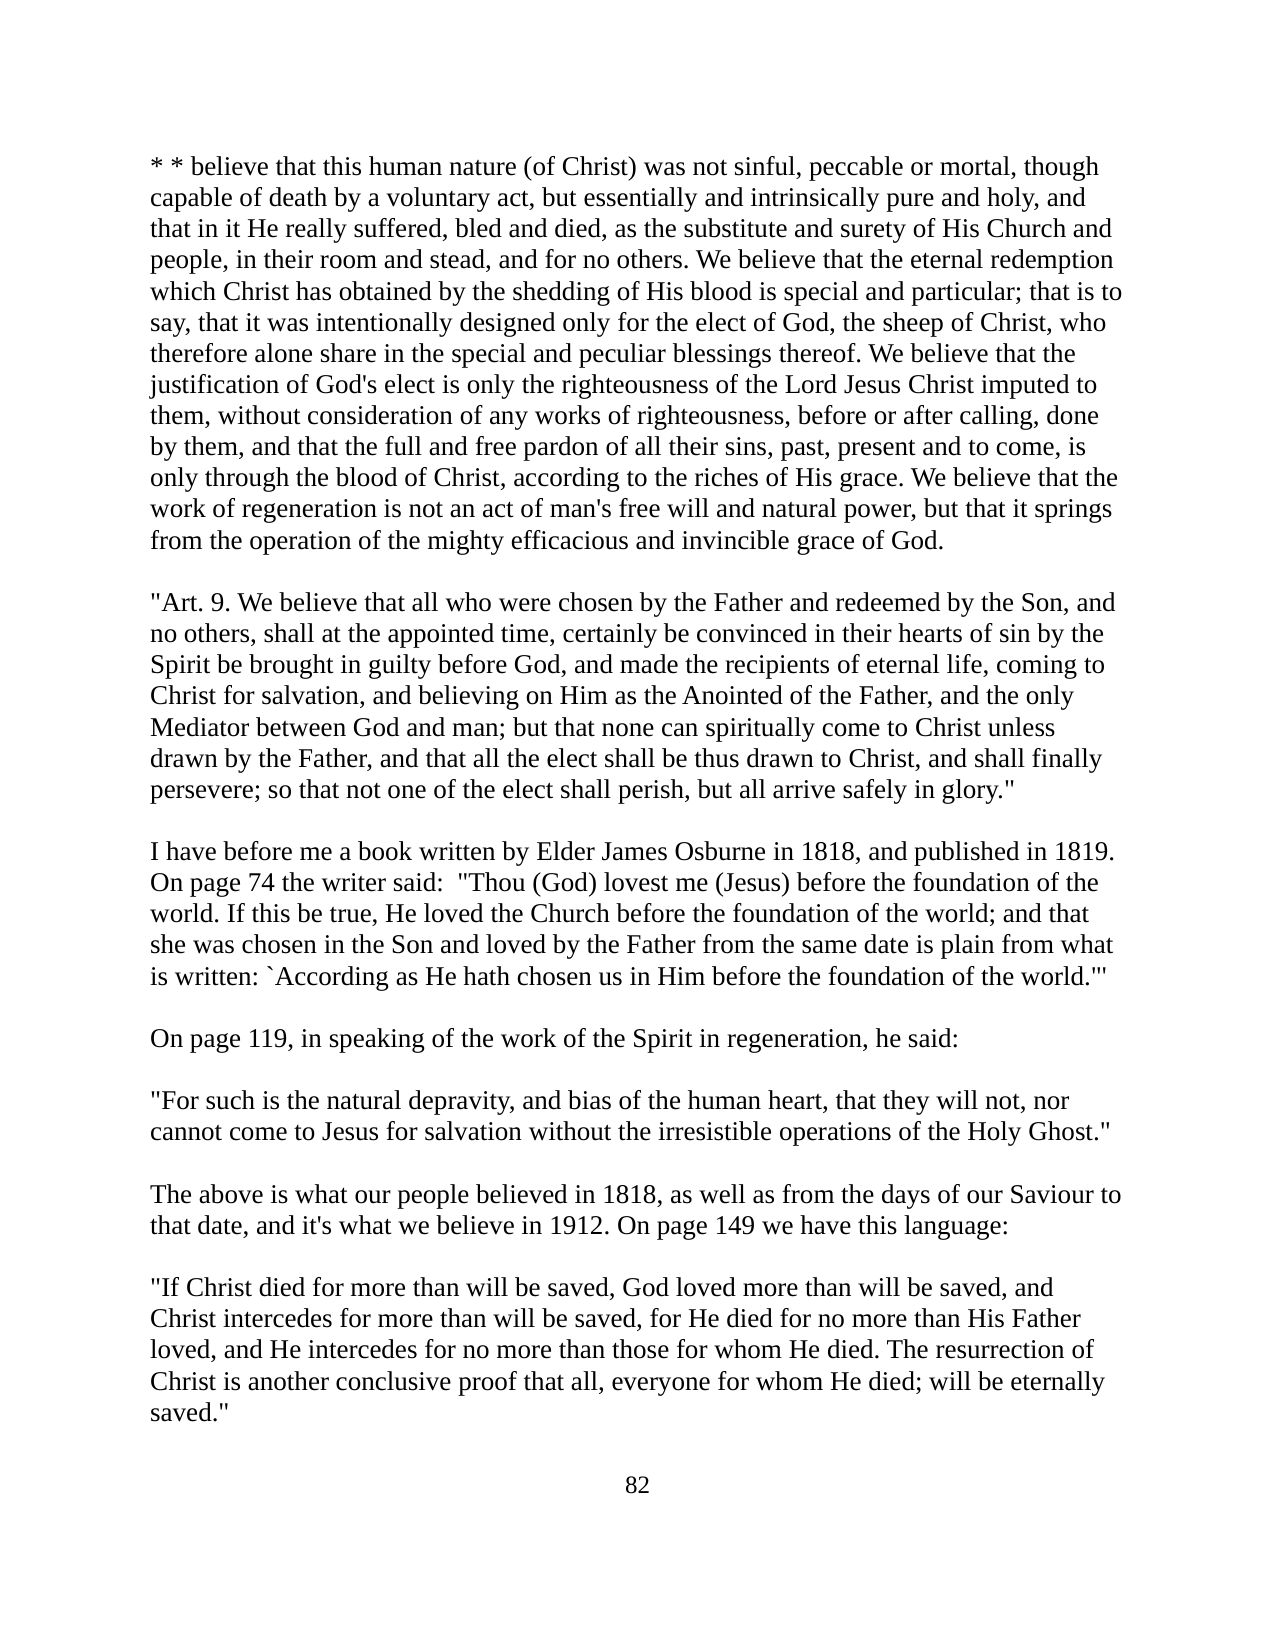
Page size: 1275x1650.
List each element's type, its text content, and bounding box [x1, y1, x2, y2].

text I have before me a book written by Elder James Osburne in 1818, and published in 1819. On page 74 the writer said: "Thou (God) lovest me (Jesus) before the foundation of the world. If this be true, He loved the Church before the foundation of the world; and that she was chosen in the Son and loved by the Father from the same date is plain from what is written: `According as He hath chosen us in Him before the foundation of the world."' [150, 835, 1125, 991]
text "Art. 9. We believe that all who were chosen by the Father and redeemed by the Son, and no others, shall at the appointed time, certainly be convinced in their hearts of sin by the Spirit be brought in guilty before God, and made the recipients of eternal life, coming to Christ for salvation, and believing on Him as the Anointed of the Father, and the only Mediator between God and man; but that none can spiritually come to Christ unless drawn by the Father, and that all the elect shall be thus drawn to Christ, and shall finally persevere; so that not one of the elect shall perish, but all arrive safely in glory." [150, 586, 1125, 804]
text The above is what our people believed in 1818, as well as from the days of our Saviour to that date, and it's what we believe in 1912. On page 149 we have this language: [150, 1178, 1125, 1240]
text * * believe that this human nature (of Christ) was not sinful, peccable or mortal, though capable of death by a voluntary act, but essentially and intrinsically pure and holy, and that in it He really suffered, bled and died, as the substitute and surety of His Church and people, in their room and stead, and for no others. We believe that the eternal redemption which Christ has obtained by the shedding of His blood is special and particular; that is to say, that it was intentionally designed only for the elect of God, the sheep of Christ, who therefore alone share in the special and peculiar blessings thereof. We believe that the justification of God's elect is only the righteousness of the Lord Jesus Christ imputed to them, without consideration of any works of righteousness, before or after calling, done by them, and that the full and free pardon of all their sins, past, present and to come, is only through the blood of Christ, according to the riches of His grace. We believe that the work of regeneration is not an act of man's free will and natural power, but that it springs from the operation of the mighty efficacious and invincible grace of God. [150, 150, 1125, 555]
text "If Christ died for more than will be saved, God loved more than will be saved, and Christ intercedes for more than will be saved, for He died for no more than His Father loved, and He intercedes for no more than those for whom He died. The resurrection of Christ is another conclusive proof that all, everyone for whom He died; will be eternally saved." [150, 1271, 1125, 1427]
text On page 119, in speaking of the work of the Spirit in regeneration, he said: [150, 1022, 1125, 1053]
text "For such is the natural depravity, and bias of the human heart, that they will not, nor cannot come to Jesus for salvation without the irresistible operations of the Holy Ghost." [150, 1084, 1125, 1147]
